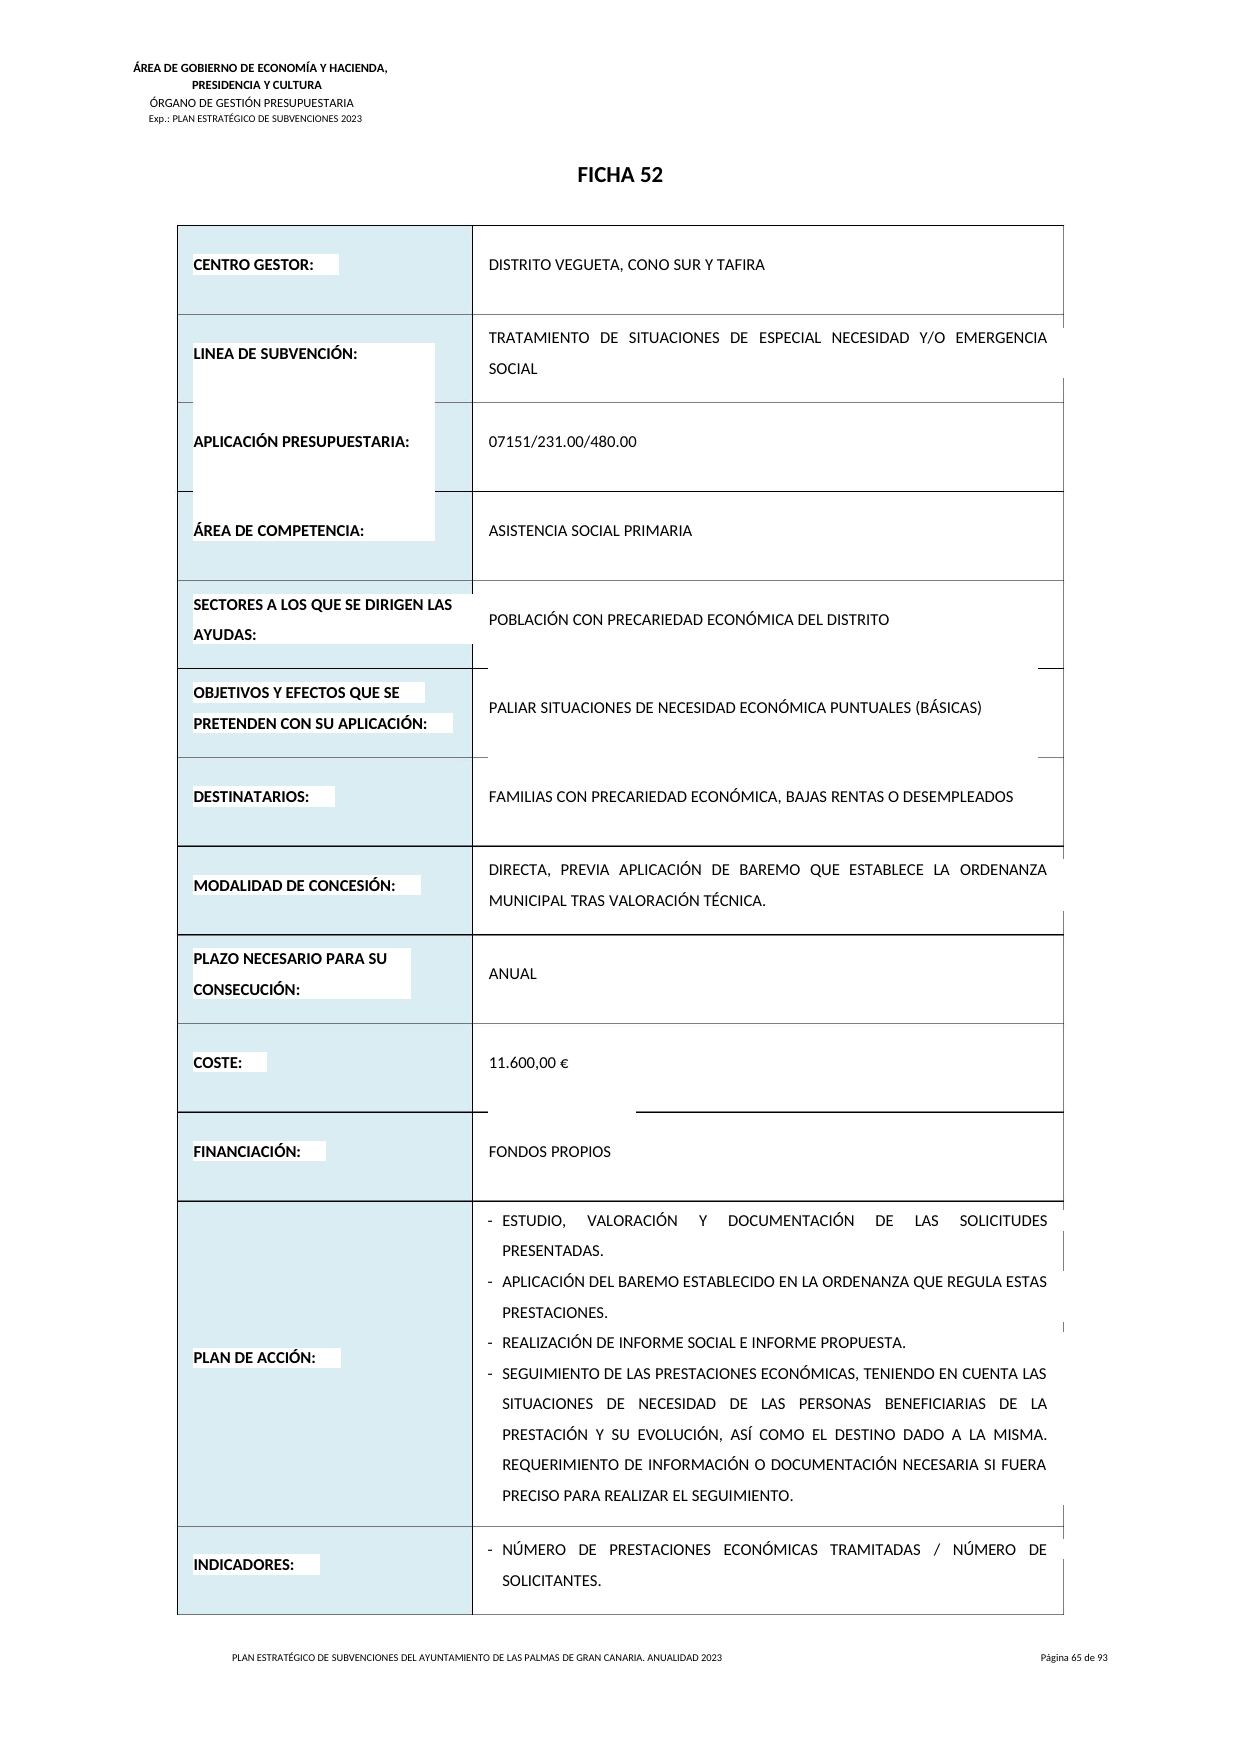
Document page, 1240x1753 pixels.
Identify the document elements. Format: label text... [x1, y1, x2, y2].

text - [487, 1210, 502, 1231]
text REQUERIMIENTO DE INFORMACIÓN O DOCUMENTACIÓN NECESARIA SI FUERA [502, 1454, 1072, 1475]
text 07151/231.00/480.00 [488, 432, 662, 452]
text Exp.: PLAN ESTRATÉGICO DE SUBVENCIONES 2023 [149, 112, 412, 125]
text COSTE: [193, 1052, 267, 1072]
text OBJETIVOS Y EFECTOS QUE SE [193, 682, 425, 703]
text REALIZACIÓN DE INFORME SOCIAL E INFORME PROPUESTA. [502, 1332, 1072, 1353]
text MODALIDAD DE CONCESIÓN: [193, 875, 421, 895]
text 11.600,00 € [488, 1052, 636, 1072]
text DIRECTA, PREVIA APLICACIÓN DE BAREMO QUE ESTABLECE LA ORDENANZA [488, 859, 1072, 880]
text NÚMERO DE PRESTACIONES ECONÓMICAS TRAMITADAS [502, 1539, 933, 1559]
text PRETENDEN CON SU APLICACIÓN: [193, 713, 453, 733]
text SECTORES A LOS QUE SE DIRIGEN LAS [193, 594, 477, 614]
text SOCIAL [488, 358, 1072, 378]
text DESTINATARIOS: [193, 786, 335, 807]
text PRESENTADAS. [502, 1241, 703, 1261]
text APLICACIÓN DEL BAREMO ESTABLECIDO EN LA ORDENANZA QUE REGULA ESTAS [502, 1271, 1072, 1292]
text ASISTENCIA SOCIAL PRIMARIA [488, 520, 717, 541]
text PRESIDENCIA Y CULTURA [192, 77, 412, 93]
text ESTUDIO, VALORACIÓN [502, 1210, 699, 1231]
text SEGUIMIENTO DE LAS PRESTACIONES ECONÓMICAS, TENIENDO EN CUENTA LAS [502, 1363, 1072, 1383]
text PLAN ESTRATÉGICO DE SUBVENCIONES DEL AYUNTAMIENTO DE LAS PALMAS DE GRAN CANARIA. ANUALIDAD 2023 [232, 1652, 746, 1664]
text FICHA 52 [577, 160, 688, 188]
text PRESTACIONES. [502, 1302, 1072, 1322]
text DISTRITO VEGUETA, CONO SUR Y TAFIRA [488, 254, 789, 275]
text PRESTACIÓN Y SU EVOLUCIÓN, ASÍ COMO EL DESTINO DADO A LA MISMA. [502, 1424, 1072, 1444]
text FONDOS PROPIOS [488, 1141, 636, 1161]
text POBLACIÓN CON PRECARIEDAD ECONÓMICA DEL DISTRITO [488, 609, 1038, 629]
text PLAZO NECESARIO PARA SU [193, 948, 411, 968]
text ÓRGANO DE GESTIÓN PRESUPUESTARIA [149, 95, 412, 110]
text - [487, 1363, 502, 1383]
text Página 65 de 93 [1041, 1652, 1123, 1664]
text MUNICIPAL TRAS VALORACIÓN TÉCNICA. [488, 890, 1072, 911]
text LINEA DE SUBVENCIÓN: [193, 343, 435, 363]
text - [487, 1332, 502, 1353]
text - [487, 1271, 502, 1291]
text TRATAMIENTO DE SITUACIONES DE ESPECIAL NECESIDAD Y/O EMERGENCIA [488, 328, 1072, 348]
text SOLICITANTES. [502, 1570, 946, 1590]
text APLICACIÓN PRESUPUESTARIA: [193, 432, 435, 452]
text Y [699, 1210, 728, 1231]
text AYUDAS: [193, 624, 477, 644]
text - [487, 1539, 502, 1559]
text ÁREA DE GOBIERNO DE ECONOMÍA Y HACIENDA, [133, 60, 412, 75]
text ÁREA DE COMPETENCIA: [193, 520, 435, 541]
text SITUACIONES DE NECESIDAD DE LAS PERSONAS BENEFICIARIAS DE LA [502, 1393, 1072, 1414]
text CENTRO GESTOR: [193, 254, 339, 275]
text PALIAR SITUACIONES DE NECESIDAD ECONÓMICA PUNTUALES (BÁSICAS) [488, 698, 1038, 718]
text CONSECUCIÓN: [193, 979, 411, 999]
text / NÚMERO DE [933, 1539, 1072, 1559]
text FAMILIAS CON PRECARIEDAD ECONÓMICA, BAJAS RENTAS O DESEMPLEADOS [488, 786, 1038, 806]
text INDICADORES: [193, 1554, 320, 1575]
text ANUAL [488, 963, 562, 984]
text PRECISO PARA REALIZAR EL SEGUIMIENTO. [502, 1485, 1072, 1505]
text PLAN DE ACCIÓN: [193, 1348, 341, 1368]
text DOCUMENTACIÓN DE LAS SOLICITUDES [728, 1210, 1072, 1231]
text FINANCIACIÓN: [193, 1141, 326, 1161]
